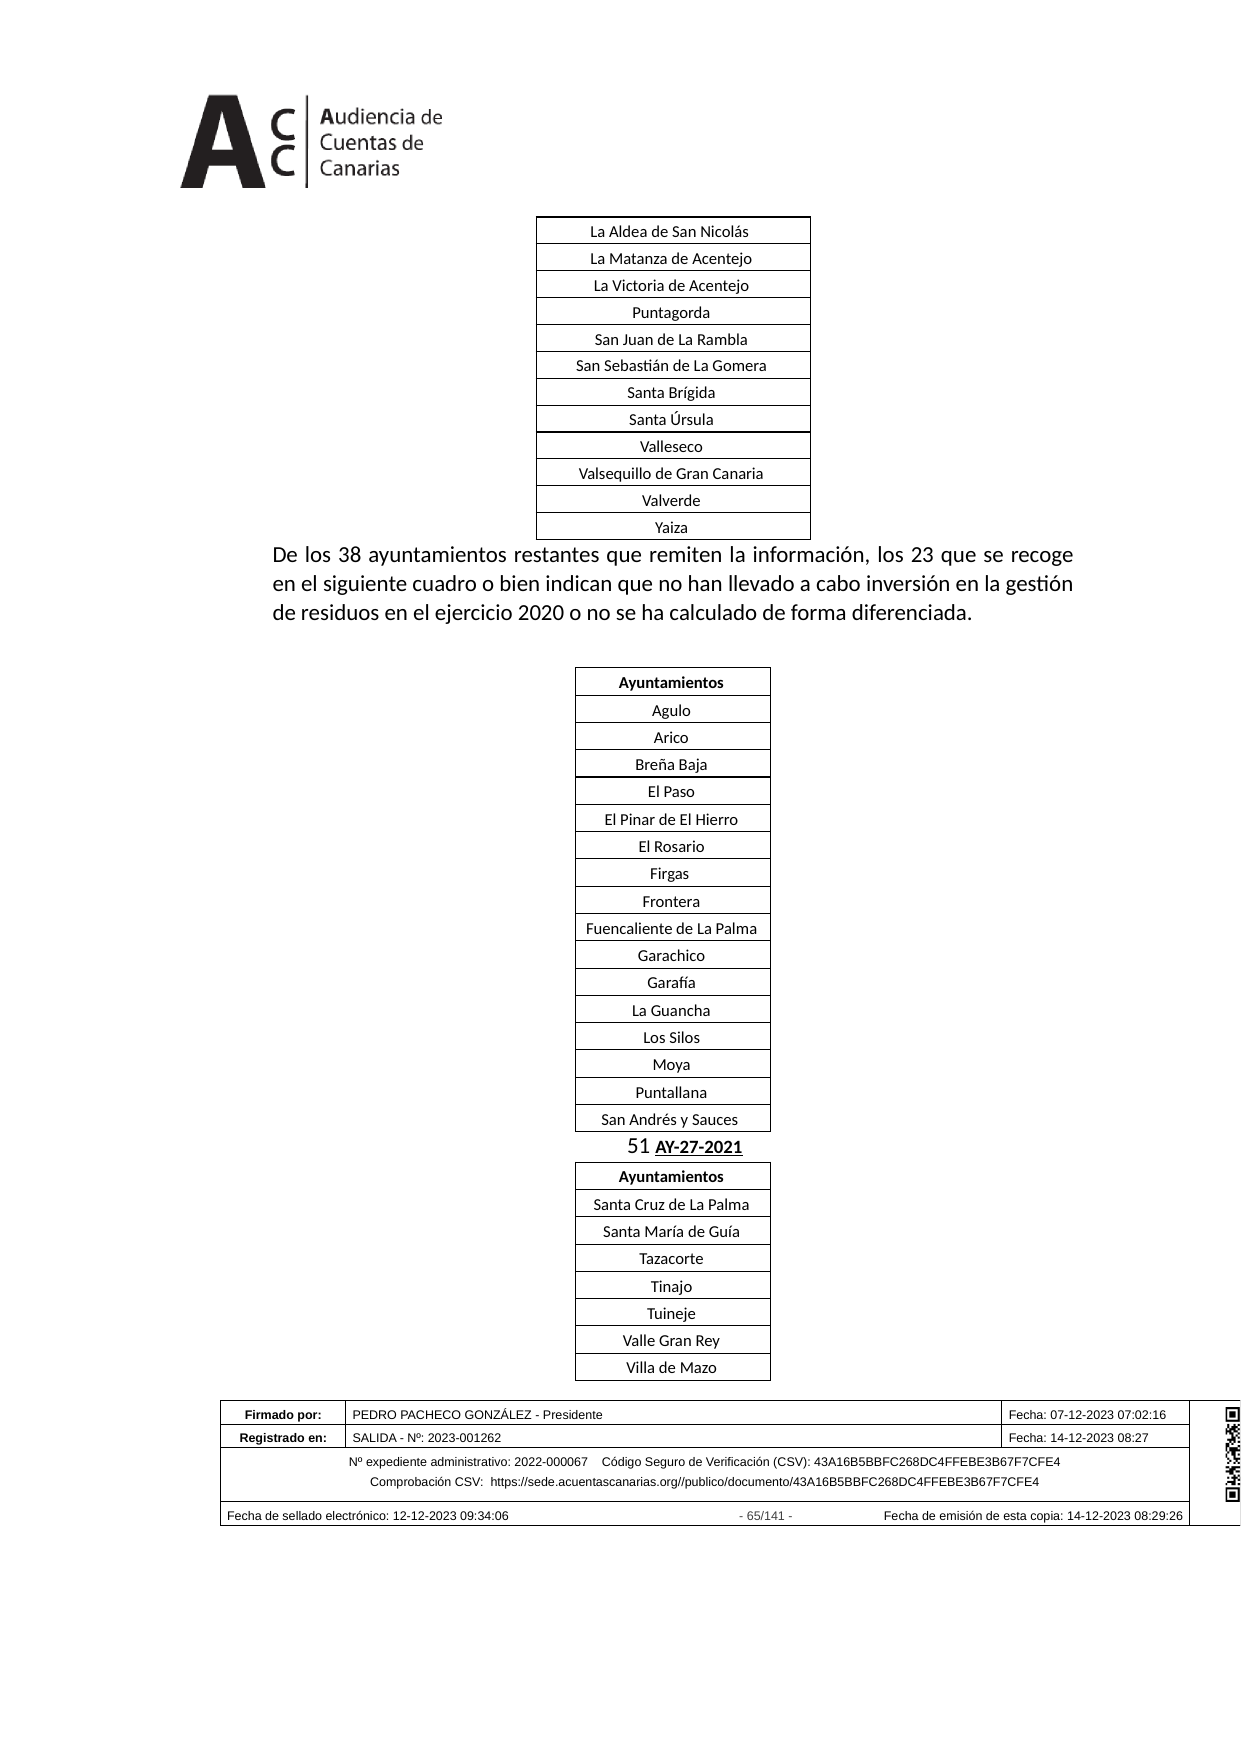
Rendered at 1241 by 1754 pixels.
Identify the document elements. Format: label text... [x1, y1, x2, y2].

table_cell Breña Baja [576, 750, 770, 776]
table_cell Valle Gran Rey [576, 1326, 770, 1353]
table_cell Fuencaliente de La Palma [576, 914, 770, 940]
table_cell El Rosario [576, 832, 770, 858]
table_cell Puntallana [576, 1078, 770, 1104]
table_cell Los Silos [576, 1023, 770, 1049]
table_cell San Andrés y Sauces [576, 1105, 770, 1131]
subtitle 51 AY-27-2021 [627, 1132, 1096, 1159]
text De los 38 ayuntamientos restantes que remiten la información, los 23 que se recoge en el siguiente cuadro o bien indican que no han llevado a cabo inversión en la gestión de residuos en el ejercicio 2020 o no se ha calculado de forma diferenciada. [272, 540, 1074, 626]
table_cell Valleseco [537, 433, 810, 458]
table_cell Puntagorda [537, 298, 810, 324]
table_cell El Paso [576, 778, 770, 804]
table_cell Santa Úrsula [537, 406, 810, 431]
table_cell La Aldea de San Nicolás [537, 218, 810, 243]
table_header Ayuntamientos [576, 1163, 770, 1189]
table_cell Villa de Mazo [576, 1354, 770, 1380]
table_cell La Guancha [576, 996, 770, 1022]
table_cell Santa María de Guía [576, 1217, 770, 1243]
table_cell Arico [576, 723, 770, 749]
table_cell Garafía [576, 969, 770, 995]
table_cell Firgas [576, 859, 770, 886]
table_cell San Juan de La Rambla [537, 325, 810, 351]
table_cell Santa Brígida [537, 379, 810, 404]
table_cell Agulo [576, 696, 770, 722]
table_cell La Victoria de Acentejo [537, 271, 810, 297]
table_cell Valverde [537, 486, 810, 512]
table_cell Valsequillo de Gran Canaria [537, 459, 810, 485]
table_cell San Sebastián de La Gomera [537, 352, 810, 378]
table_cell Tuineje [576, 1299, 770, 1325]
table_cell La Matanza de Acentejo [537, 244, 810, 270]
table_cell Frontera [576, 887, 770, 913]
table_cell Tinajo [576, 1272, 770, 1298]
table_header Ayuntamientos [576, 668, 770, 694]
table_cell Garachico [576, 941, 770, 967]
table_cell Tazacorte [576, 1245, 770, 1271]
table_cell Yaiza [537, 513, 810, 539]
table_cell Santa Cruz de La Palma [576, 1190, 770, 1216]
table_cell El Pinar de El Hierro [576, 805, 770, 831]
table_cell Moya [576, 1050, 770, 1077]
